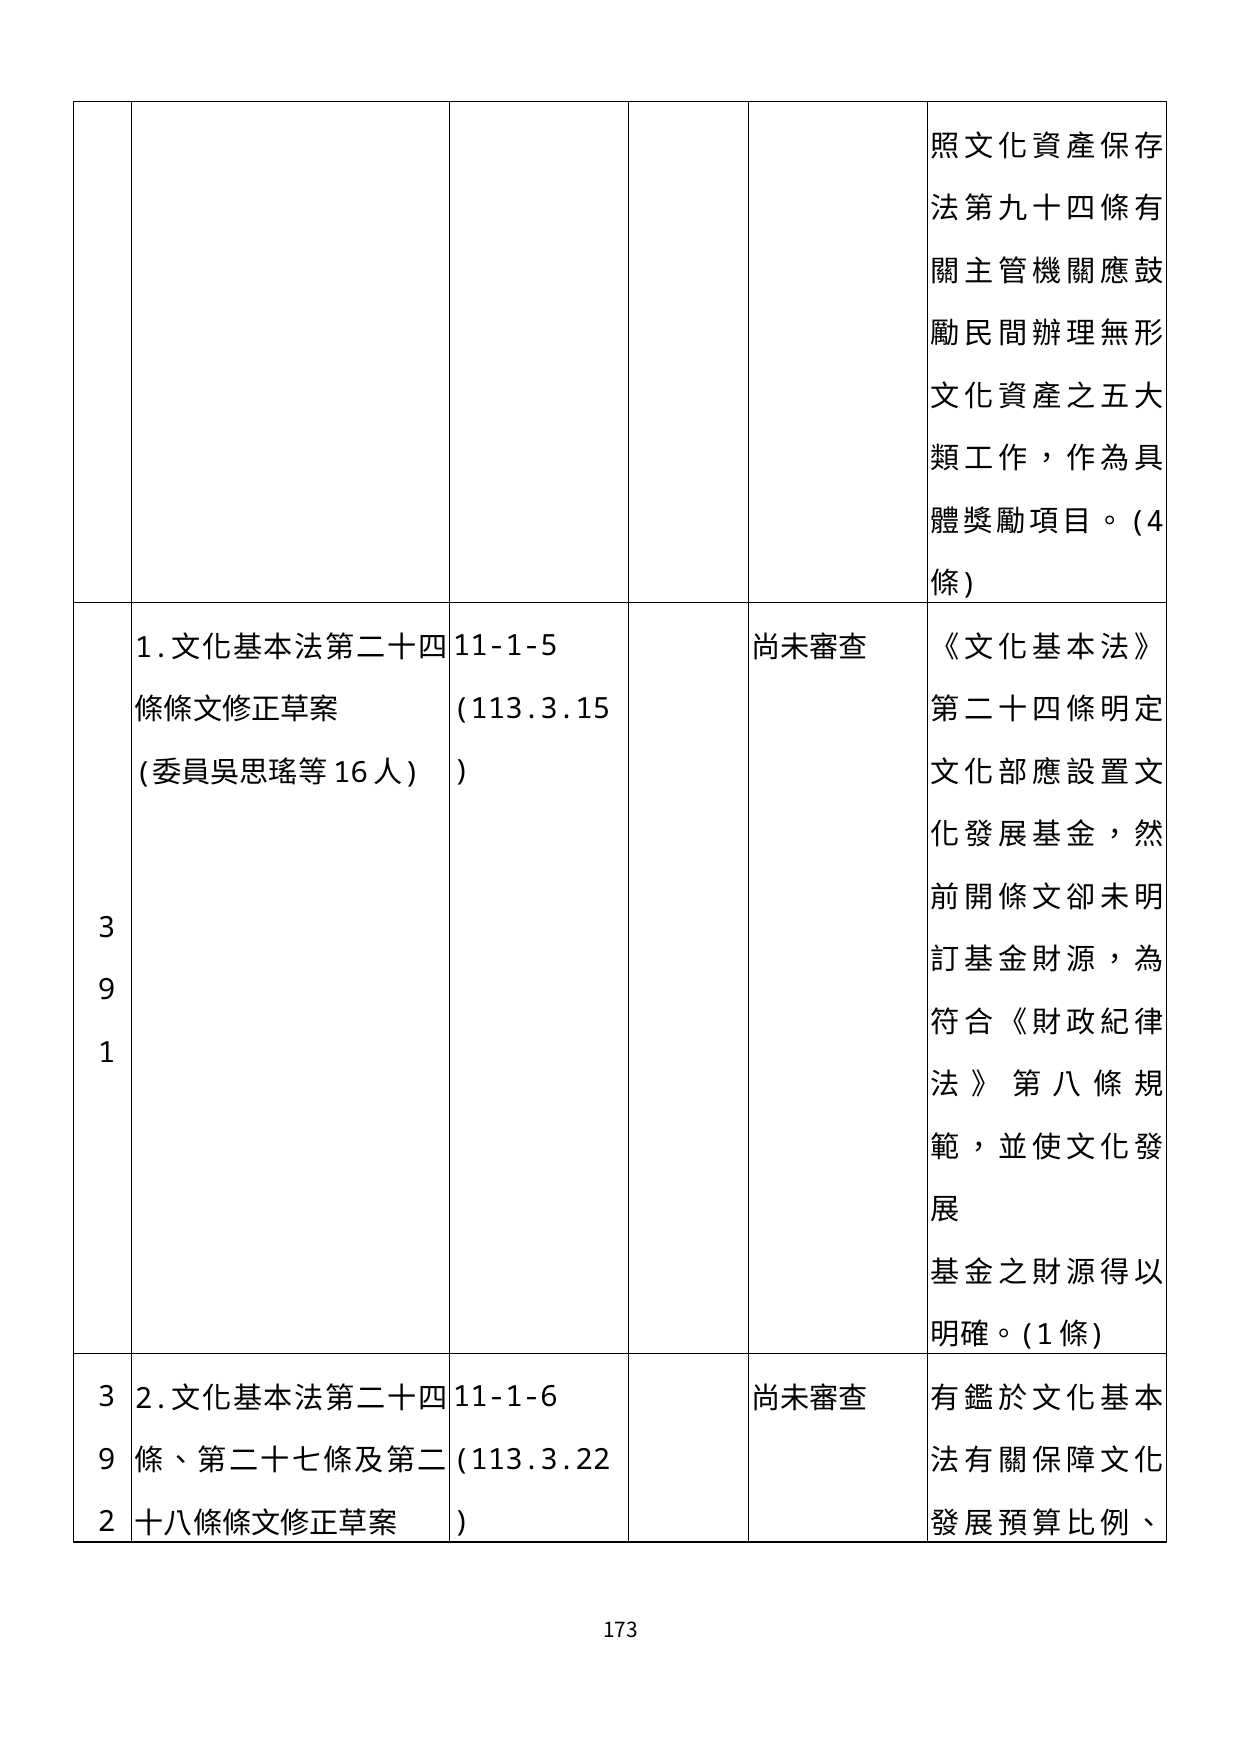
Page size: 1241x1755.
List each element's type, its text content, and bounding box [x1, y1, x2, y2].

table_cell [749, 102, 927, 602]
table_cell 有鑑於文化基本法有關保障文化發展預算比例、 [928, 1354, 1166, 1541]
table_cell 11-1-6 (113.3.22) [450, 1354, 628, 1541]
table_cell 2.文化基本法第二十四條、第二十七條及第二十八條條文修正草案 [132, 1354, 449, 1541]
table_cell 11-1-5 (113.3.15) [450, 603, 628, 1353]
table_cell 《文化基本法》第二十四條明定文化部應設置文化發展基金，然前開條文卻未明訂基金財源，為符合《財政紀律法》第八條規範，並使文化發展 基金之財源得以明確。(1條) [928, 603, 1166, 1353]
table_cell [629, 102, 748, 602]
table_cell 1.文化基本法第二十四條條文修正草案 (委員吳思瑤等16人) [132, 603, 449, 1353]
table_cell [450, 102, 628, 602]
table_cell [74, 603, 131, 1353]
table_cell [132, 102, 449, 602]
table_cell 尚未審查 [749, 603, 927, 1353]
table_cell [74, 1354, 131, 1541]
table_cell 照文化資產保存法第九十四條有關主管機關應鼓勵民間辦理無形文化資產之五大類工作，作為具體獎勵項目。(4條) [928, 102, 1166, 602]
table_cell [629, 1354, 748, 1541]
table_cell [629, 603, 748, 1353]
table_cell [74, 102, 131, 602]
table_cell 尚未審查 [749, 1354, 927, 1541]
